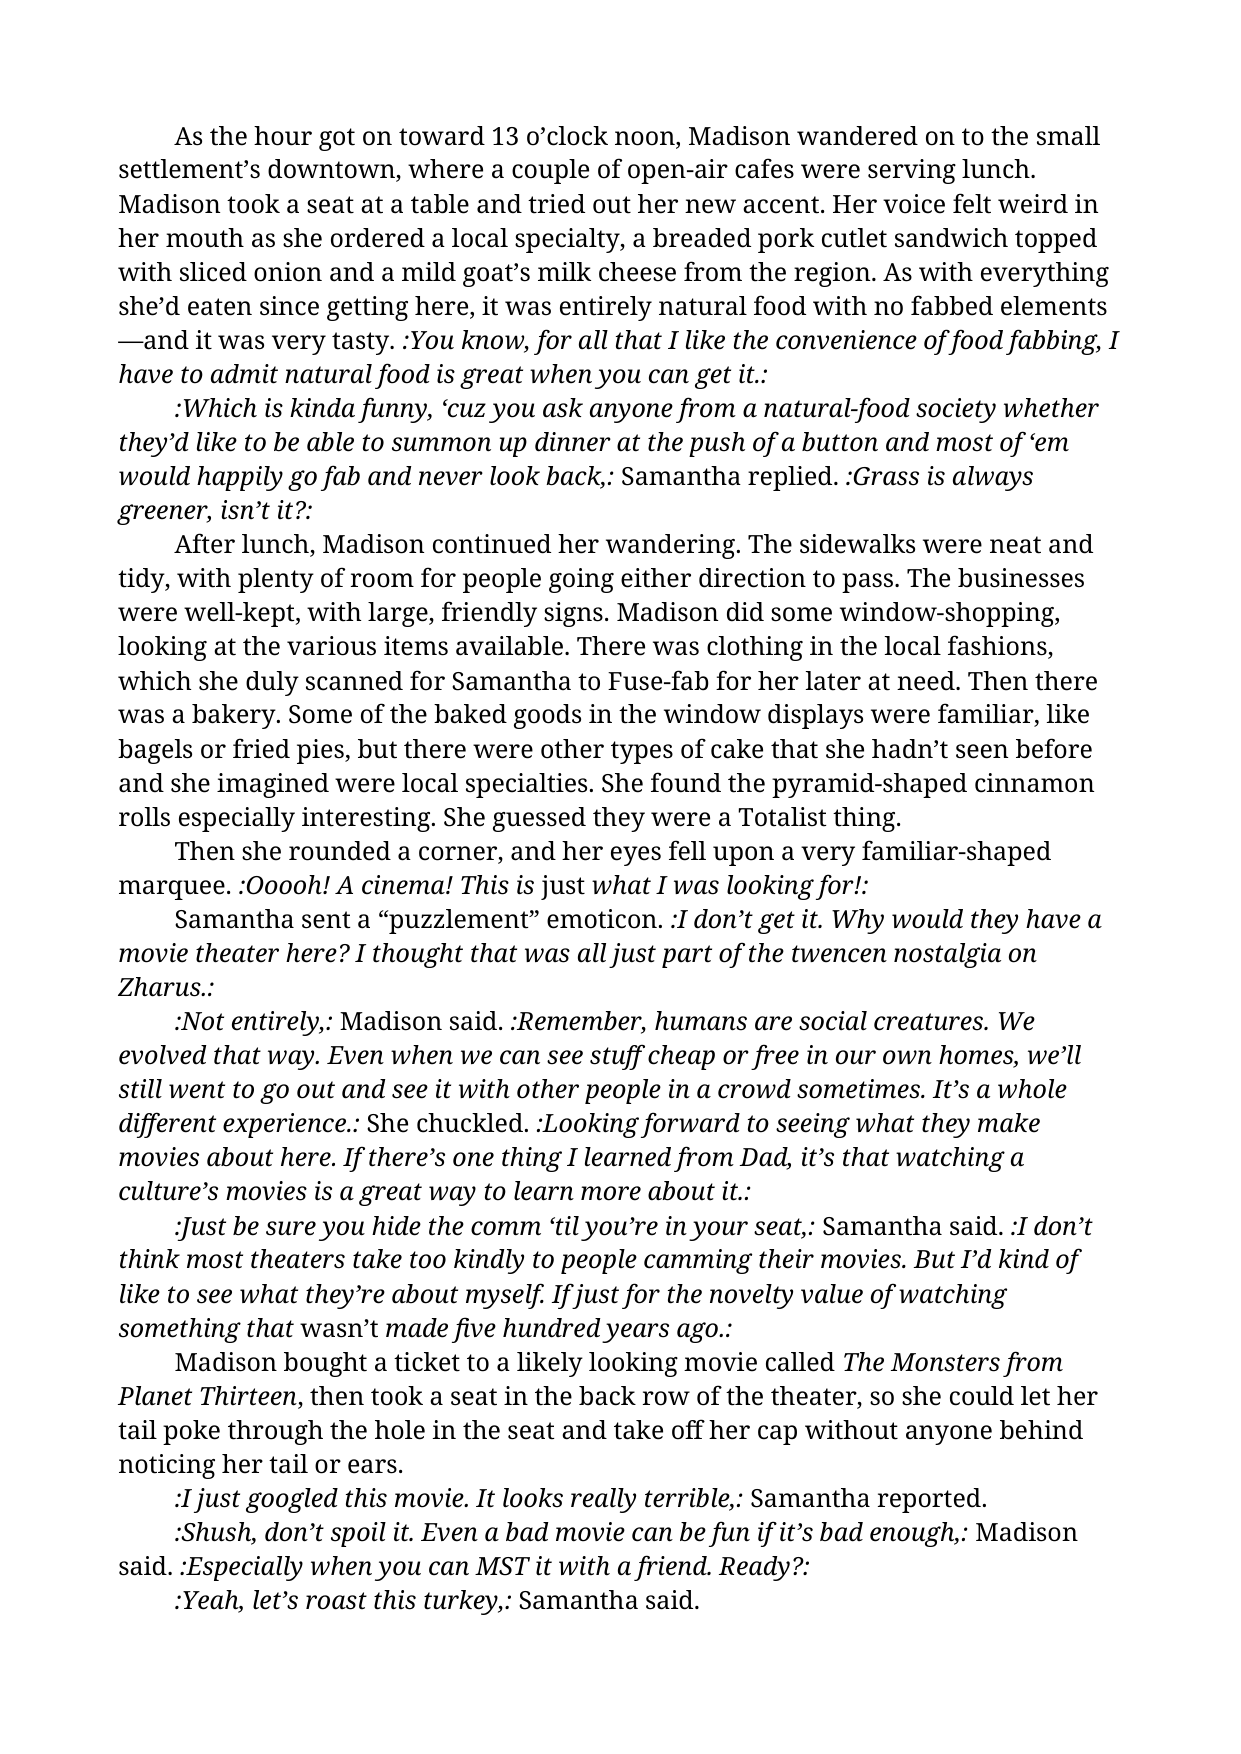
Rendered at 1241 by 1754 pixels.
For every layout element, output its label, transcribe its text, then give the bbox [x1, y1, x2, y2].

text As the hour got on toward 13 o’clock noon, Madison wandered on to the small settlement’s downtown, where a couple of open-air cafes were serving lunch. Madison took a seat at a table and tried out her new accent. Her voice felt weird in her mouth as she ordered a local specialty, a breaded pork cutlet sandwich topped with sliced onion and a mild goat’s milk cheese from the region. As with everything she’d eaten since getting here, it was entirely natural food with no fabbed elements—and it was very tasty. :You know, for all that I like the convenience of food fabbing, I have to admit natural food is great when you can get it.: [118, 118, 1122, 391]
text :Not entirely,: Madison said. :Remember, humans are social creatures. We evolved that way. Even when we can see stuff cheap or free in our own homes, we’ll still went to go out and see it with other people in a crowd sometimes. It’s a whole different experience.: She chuckled. :Looking forward to seeing what they make movies about here. If there’s one thing I learned from Dad, it’s that watching a culture’s movies is a great way to learn more about it.: [118, 1004, 1122, 1208]
text Samantha sent a “puzzlement” emoticon. :I don’t get it. Why would they have a movie theater here? I thought that was all just part of the twencen nostalgia on Zharus.: [118, 902, 1122, 1004]
text Then she rounded a corner, and her eyes fell upon a very familiar-shaped marquee. :Ooooh! A cinema! This is just what I was looking for!: [118, 833, 1122, 902]
text After lunch, Madison continued her wandering. The sidewalks were neat and tidy, with plenty of room for people going either direction to pass. The businesses were well-kept, with large, friendly signs. Madison did some window-shopping, looking at the various items available. There was clothing in the local fashions, which she duly scanned for Samantha to Fuse-fab for her later at need. Then there was a bakery. Some of the baked goods in the window displays were familiar, like bagels or fried pies, but there were other types of cake that she hadn’t seen before and she imagined were local specialties. She found the pyramid-shaped cinnamon rolls especially interesting. She guessed they were a Totalist thing. [118, 527, 1122, 833]
text :Just be sure you hide the comm ‘til you’re in your seat,: Samantha said. :I don’t think most theaters take too kindly to people camming their movies. But I’d kind of like to see what they’re about myself. If just for the novelty value of watching something that wasn’t made five hundred years ago.: [118, 1208, 1122, 1344]
text :Shush, don’t spoil it. Even a bad movie can be fun if it’s bad enough,: Madison said. :Especially when you can MST it with a friend. Ready?: [118, 1515, 1122, 1583]
text :Which is kinda funny, ‘cuz you ask anyone from a natural-food society whether they’d like to be able to summon up dinner at the push of a button and most of ‘em would happily go fab and never look back,: Samantha replied. :Grass is always greener, isn’t it?: [118, 391, 1122, 527]
text :Yeah, let’s roast this turkey,: Samantha said. [118, 1583, 1122, 1617]
text :I just googled this movie. It looks really terrible,: Samantha reported. [118, 1481, 1122, 1515]
text Madison bought a ticket to a likely looking movie called The Monsters from Planet Thirteen, then took a seat in the back row of the theater, so she could let her tail poke through the hole in the seat and take off her cap without anyone behind noticing her tail or ears. [118, 1344, 1122, 1481]
